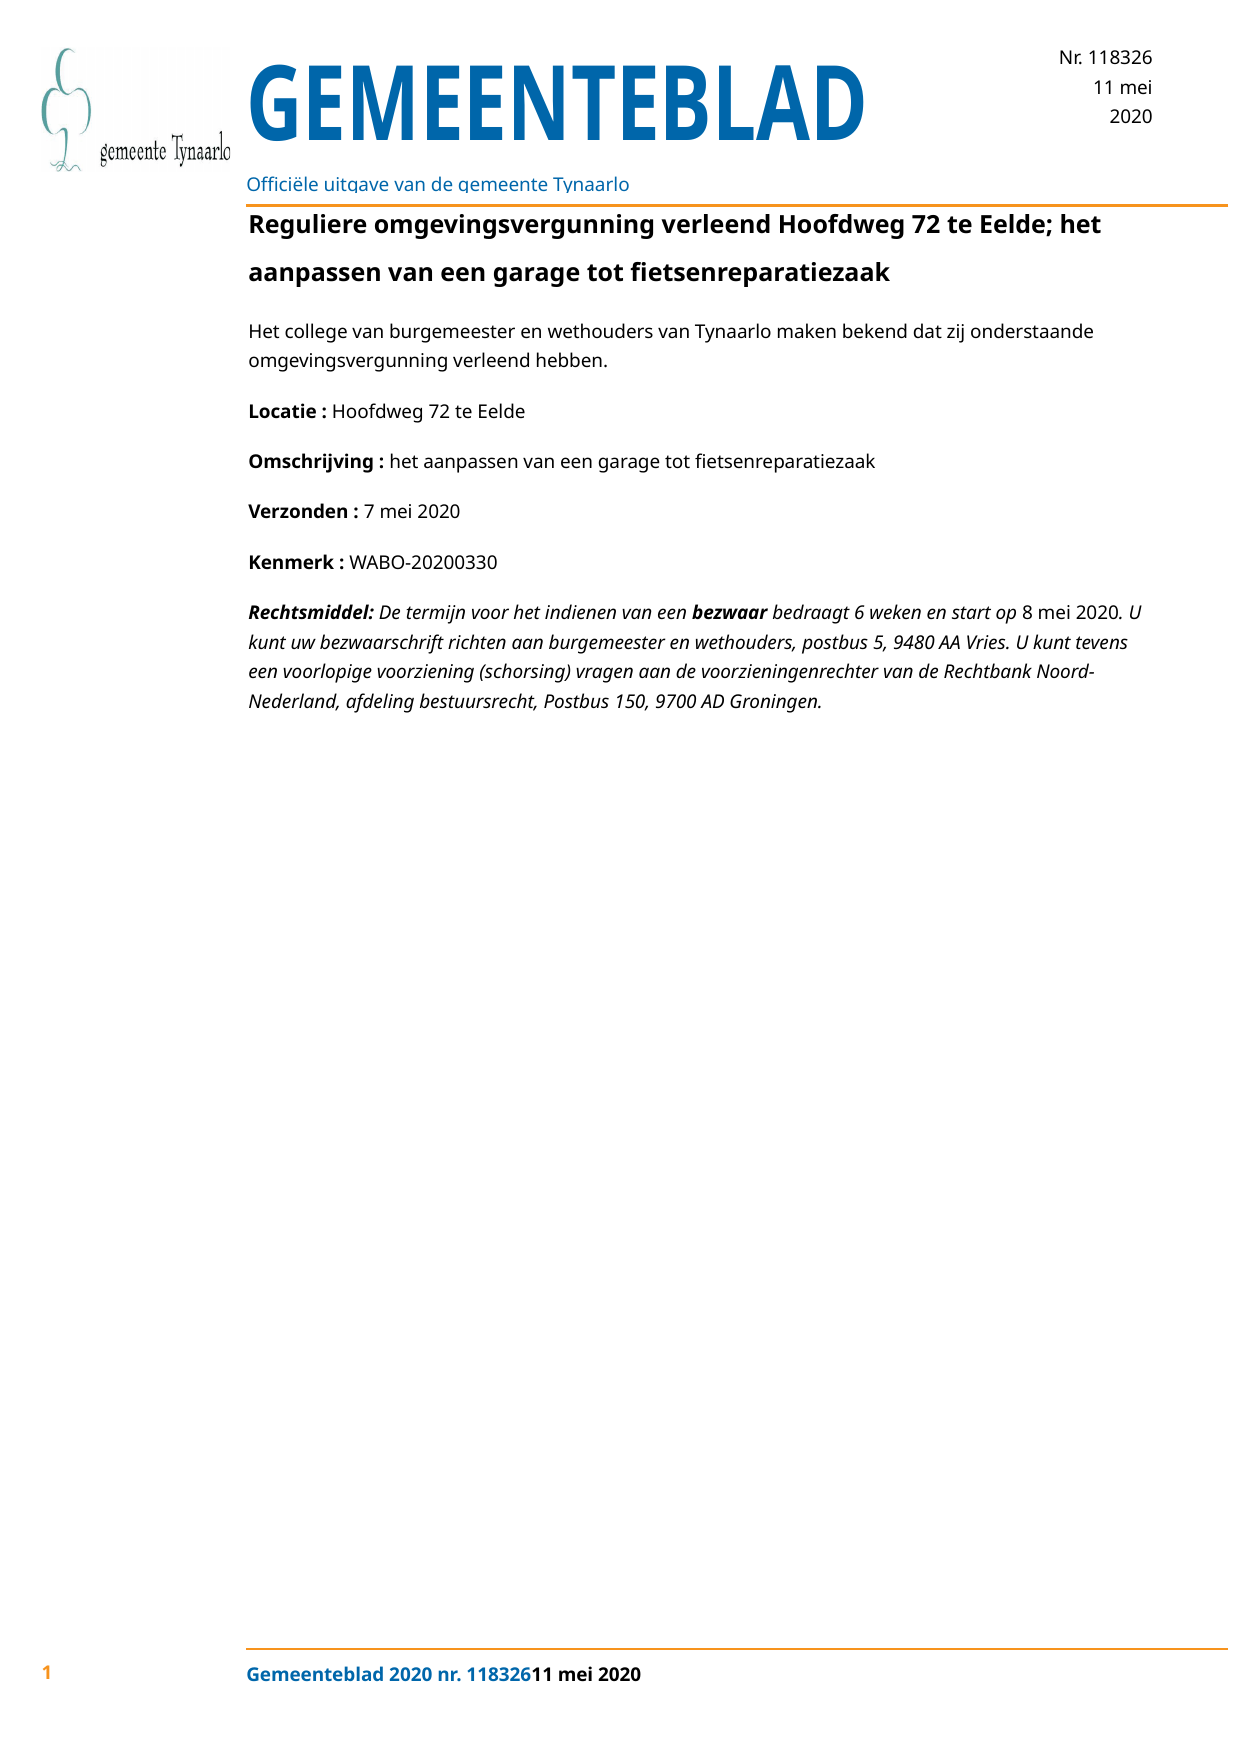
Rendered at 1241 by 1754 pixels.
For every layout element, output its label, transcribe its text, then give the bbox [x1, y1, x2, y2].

text Kenmerk : WABO-20200330 [248, 549, 1152, 575]
text Omschrijving : het aanpassen van een garage tot fietsenreparatiezaak [248, 448, 1152, 474]
text Locatie : Hoofdweg 72 te Eelde [248, 398, 1152, 424]
text Rechtsmiddel: De termijn voor het indienen van een bezwaar bedraagt 6 weken en start op 8 mei 2020. U kunt uw bezwaarschrift richten aan burgemeester en wethouders, postbus 5, 9480 AA Vries. U kunt tevens een voorlopige voorziening (schorsing) vragen aan de voorzieningenrechter van de Rechtbank Noord-Nederland, afdeling bestuursrecht, Postbus 150, 9700 AD Groningen. [248, 599, 1152, 714]
text Het college van burgemeester en wethouders van Tynaarlo maken bekend dat zij onderstaande omgevingsvergunning verleend hebben. [248, 318, 1152, 373]
text Reguliere omgevingsvergunning verleend Hoofdweg 72 te Eelde; het aanpassen van een garage tot fietsenreparatiezaak [248, 207, 1152, 288]
picture [41, 47, 231, 172]
text Verzonden : 7 mei 2020 [248, 499, 1152, 524]
